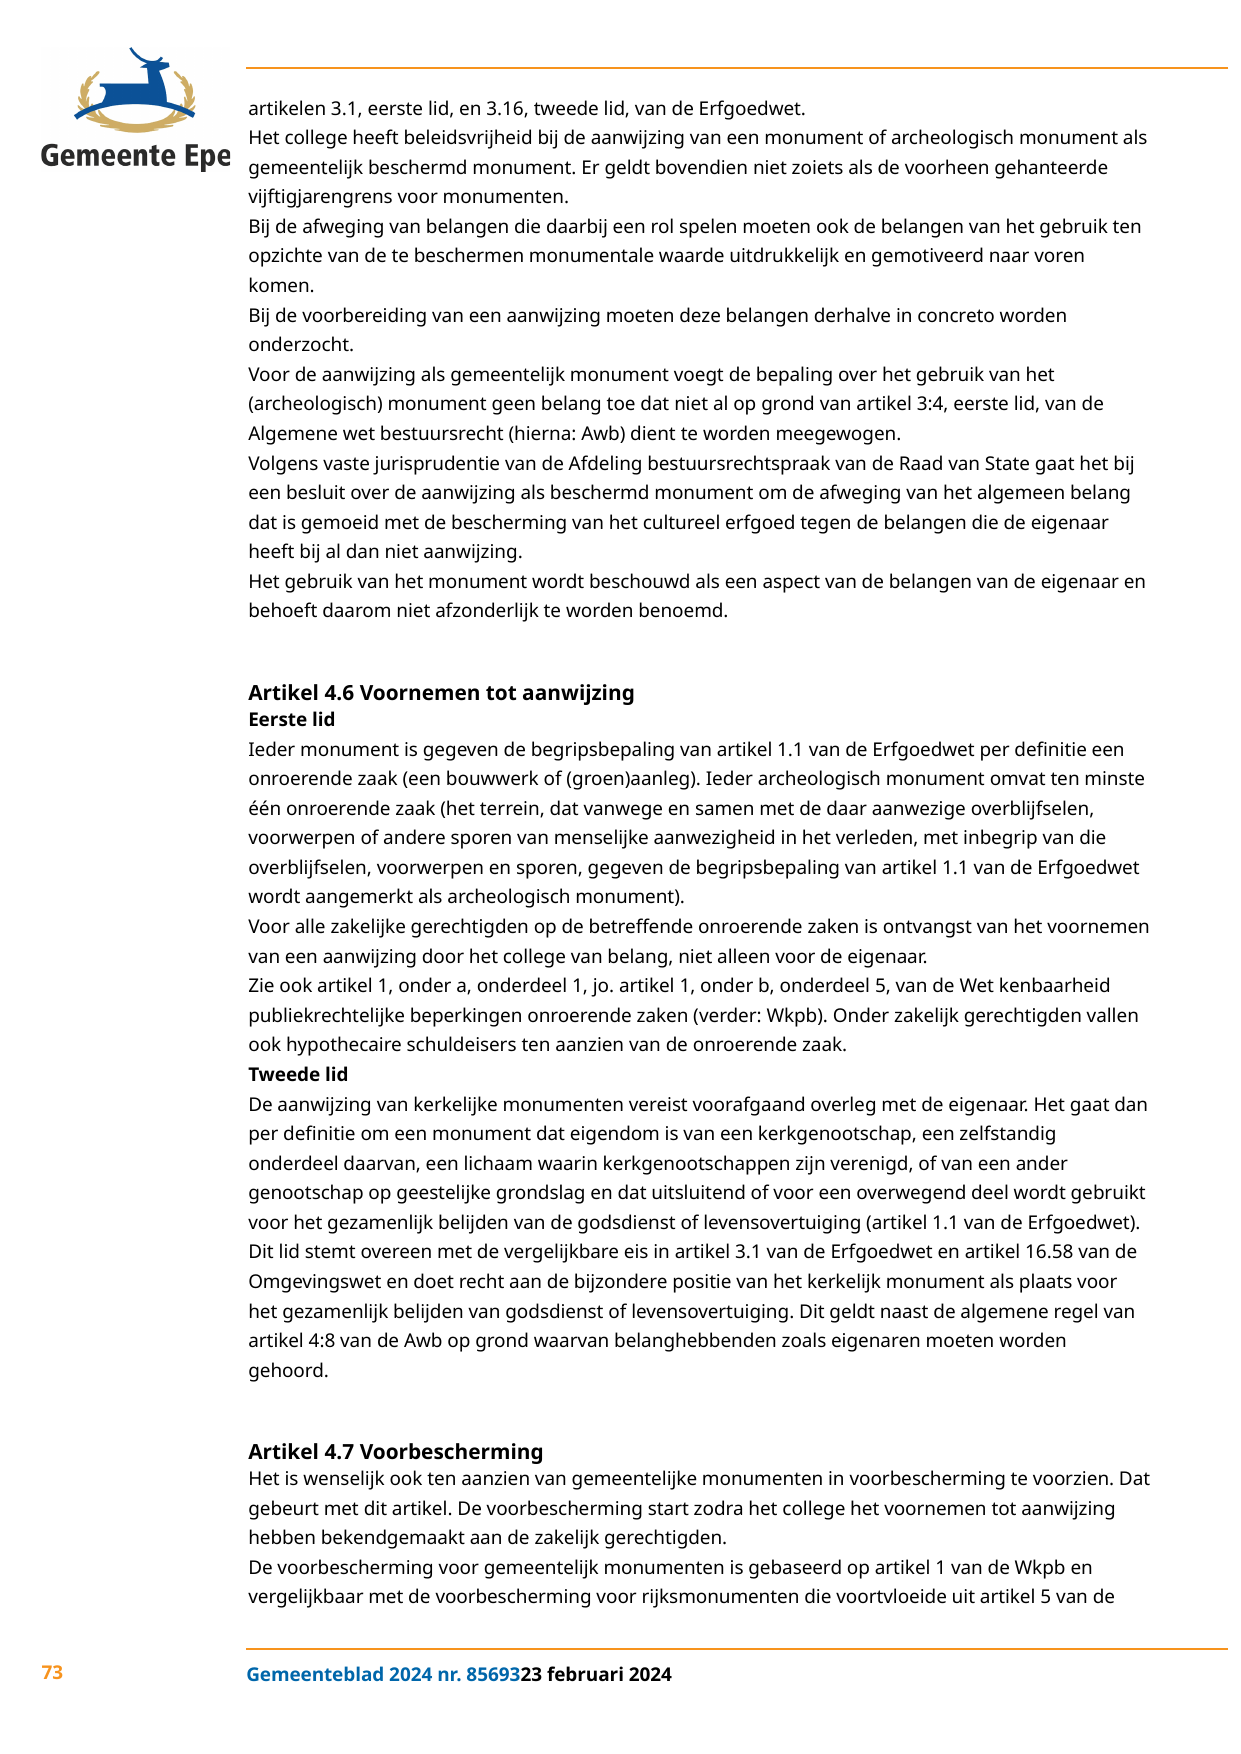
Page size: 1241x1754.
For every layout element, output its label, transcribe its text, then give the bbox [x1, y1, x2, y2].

text Bij de afweging van belangen die daarbij een rol spelen moeten ook de belangen van het gebruik ten opzichte van de te beschermen monumentale waarde uitdrukkelijk en gemotiveerd naar voren komen. [248, 213, 1152, 298]
text artikelen 3.1, eerste lid, en 3.16, tweede lid, van de Erfgoedwet. [248, 95, 1152, 121]
text Eerste lid [248, 706, 1152, 732]
text Het college heeft beleidsvrijheid bij de aanwijzing van een monument of archeologisch monument als gemeentelijk beschermd monument. Er geldt bovendien niet zoiets als de voorheen gehanteerde vijftigjarengrens voor monumenten. [248, 124, 1152, 209]
text Artikel 4.7 Voorbescherming [248, 1437, 1152, 1465]
picture [41, 47, 231, 172]
text Voor alle zakelijke gerechtigden op de betreffende onroerende zaken is ontvangst van het voornemen van een aanwijzing door het college van belang, niet alleen voor de eigenaar. [248, 913, 1152, 968]
text Tweede lid [248, 1061, 1152, 1087]
text Voor de aanwijzing als gemeentelijk monument voegt de bepaling over het gebruik van het (archeologisch) monument geen belang toe dat niet al op grond van artikel 3:4, eerste lid, van de Algemene wet bestuursrecht (hierna: Awb) dient te worden meegewogen. [248, 361, 1152, 446]
text Het is wenselijk ook ten aanzien van gemeentelijke monumenten in voorbescherming te voorzien. Dat gebeurt met dit artikel. De voorbescherming start zodra het college het voornemen tot aanwijzing hebben bekendgemaakt aan de zakelijk gerechtigden. [248, 1465, 1152, 1550]
text Bij de voorbereiding van een aanwijzing moeten deze belangen derhalve in concreto worden onderzocht. [248, 302, 1152, 357]
text Dit lid stemt overeen met de vergelijkbare eis in artikel 3.1 van de Erfgoedwet en artikel 16.58 van de Omgevingswet en doet recht aan de bijzondere positie van het kerkelijk monument als plaats voor het gezamenlijk belijden van godsdienst of levensovertuiging. Dit geldt naast de algemene regel van artikel 4:8 van de Awb op grond waarvan belanghebbenden zoals eigenaren moeten worden gehoord. [248, 1239, 1152, 1383]
text Artikel 4.6 Voornemen tot aanwijzing [248, 678, 1152, 706]
text Ieder monument is gegeven de begripsbepaling van artikel 1.1 van de Erfgoedwet per definitie een onroerende zaak (een bouwwerk of (groen)aanleg). Ieder archeologisch monument omvat ten minste één onroerende zaak (het terrein, dat vanwege en samen met de daar aanwezige overblijfselen, voorwerpen of andere sporen van menselijke aanwezigheid in het verleden, met inbegrip van die overblijfselen, voorwerpen en sporen, gegeven de begripsbepaling van artikel 1.1 van de Erfgoedwet wordt aangemerkt als archeologisch monument). [248, 736, 1152, 909]
text Volgens vaste jurisprudentie van de Afdeling bestuursrechtspraak van de Raad van State gaat het bij een besluit over de aanwijzing als beschermd monument om de afweging van het algemeen belang dat is gemoeid met de bescherming van het cultureel erfgoed tegen de belangen die de eigenaar heeft bij al dan niet aanwijzing. [248, 450, 1152, 564]
text De aanwijzing van kerkelijke monumenten vereist voorafgaand overleg met de eigenaar. Het gaat dan per definitie om een monument dat eigendom is van een kerkgenootschap, een zelfstandig onderdeel daarvan, een lichaam waarin kerkgenootschappen zijn verenigd, of van een ander genootschap op geestelijke grondslag en dat uitsluitend of voor een overwegend deel wordt gebruikt voor het gezamenlijk belijden van de godsdienst of levensovertuiging (artikel 1.1 van de Erfgoedwet). [248, 1091, 1152, 1235]
text Zie ook artikel 1, onder a, onderdeel 1, jo. artikel 1, onder b, onderdeel 5, van de Wet kenbaarheid publiekrechtelijke beperkingen onroerende zaken (verder: Wkpb). Onder zakelijk gerechtigden vallen ook hypothecaire schuldeisers ten aanzien van de onroerende zaak. [248, 972, 1152, 1057]
text Het gebruik van het monument wordt beschouwd als een aspect van de belangen van de eigenaar en behoeft daarom niet afzonderlijk te worden benoemd. [248, 568, 1152, 623]
text De voorbescherming voor gemeentelijk monumenten is gebaseerd op artikel 1 van de Wkpb en vergelijkbaar met de voorbescherming voor rijksmonumenten die voortvloeide uit artikel 5 van de [248, 1554, 1152, 1609]
